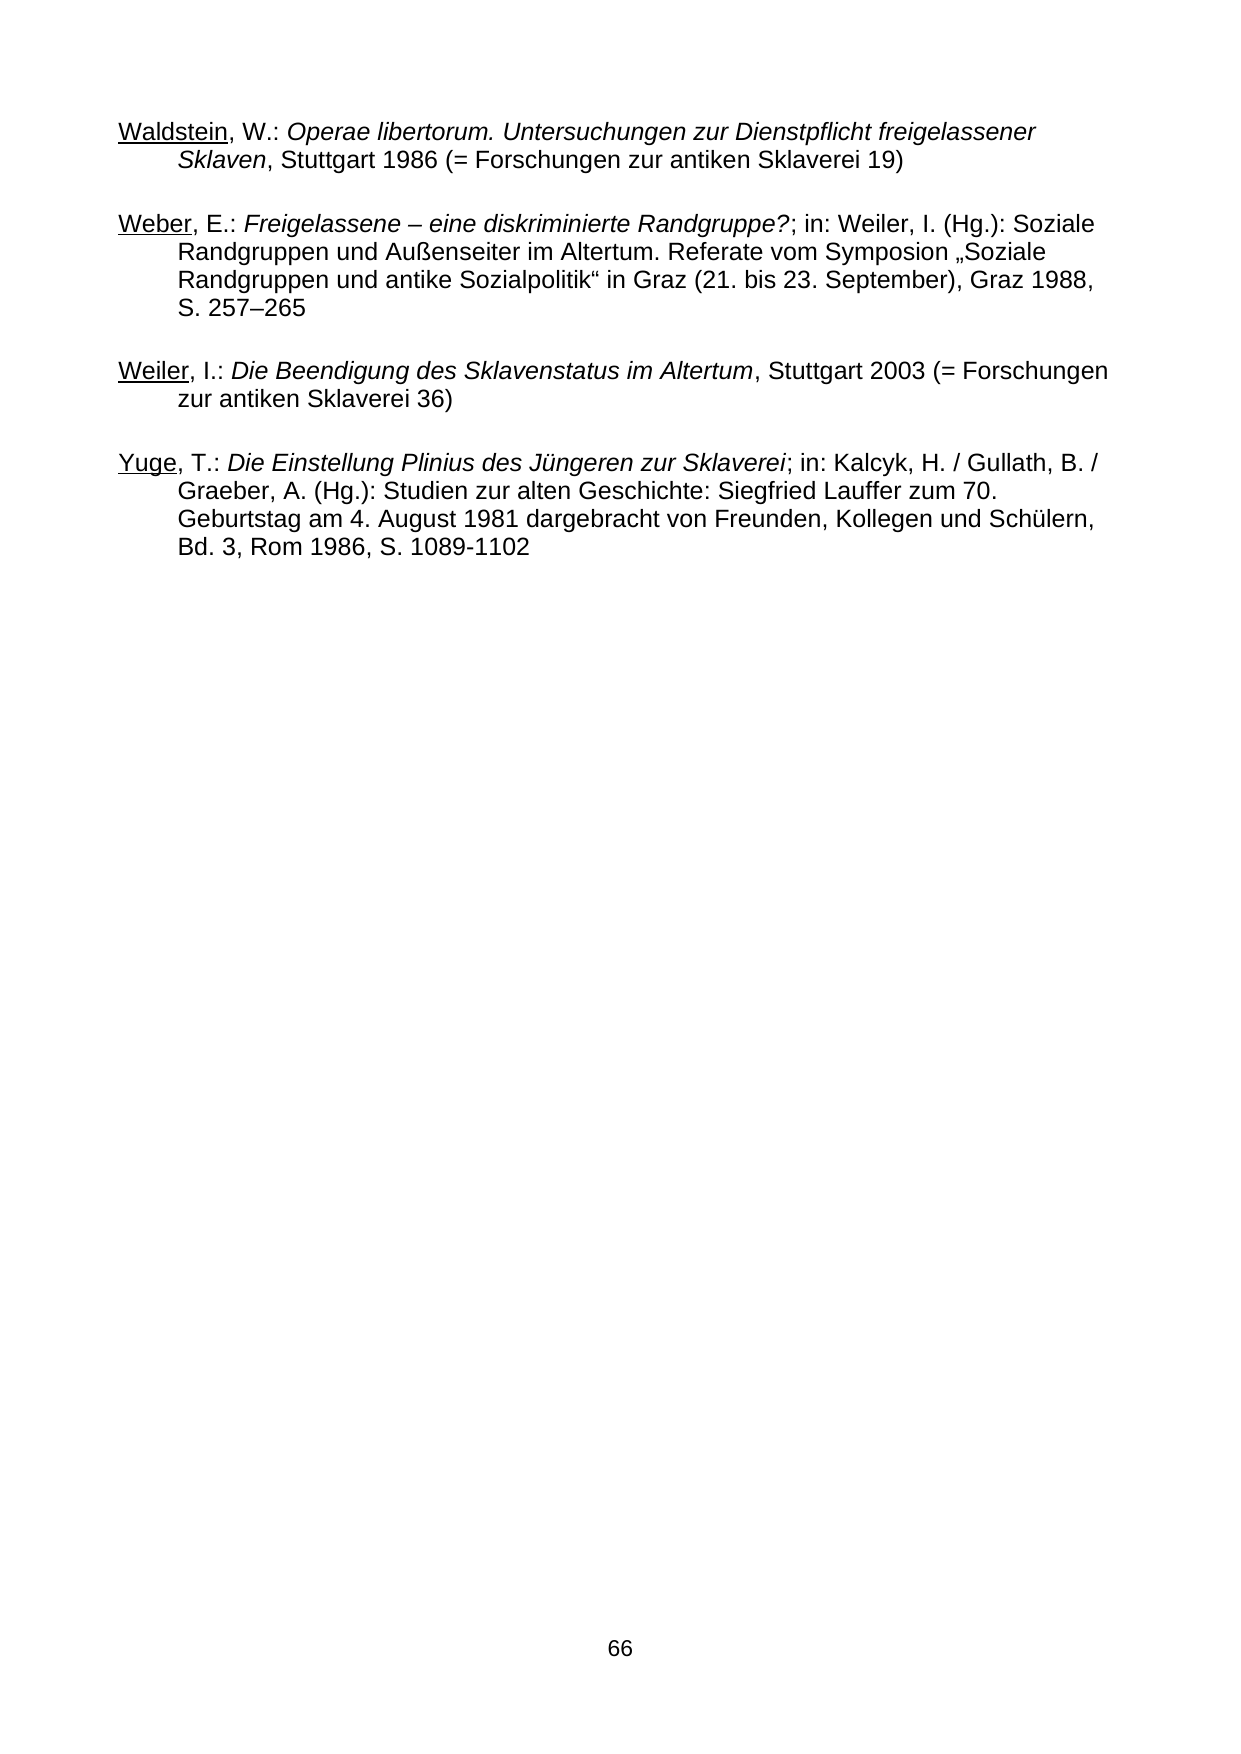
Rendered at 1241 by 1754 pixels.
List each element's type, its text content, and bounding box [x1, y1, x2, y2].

text Waldstein, W.: Operae libertorum. Untersuchungen zur Dienstpflicht freigelassener Sklaven, Stuttgart 1986 (= Forschungen zur antiken Sklaverei 19) [118, 118, 1122, 174]
text Weiler, I.: Die Beendigung des Sklavenstatus im Altertum, Stuttgart 2003 (= Forschungen zur antiken Sklaverei 36) [118, 357, 1122, 413]
text Weber, E.: Freigelassene – eine diskriminierte Randgruppe?; in: Weiler, I. (Hg.): Soziale Randgruppen und Außenseiter im Altertum. Referate vom Symposion „Soziale Randgruppen und antike Sozialpolitik“ in Graz (21. bis 23. September), Graz 1988, S. 257–265 [118, 209, 1122, 322]
text Yuge, T.: Die Einstellung Plinius des Jüngeren zur Sklaverei; in: Kalcyk, H. / Gullath, B. / Graeber, A. (Hg.): Studien zur alten Geschichte: Siegfried Lauffer zum 70. Geburtstag am 4. August 1981 dargebracht von Freunden, Kollegen und Schülern, Bd. 3, Rom 1986, S. 1089-1102 [118, 448, 1122, 561]
